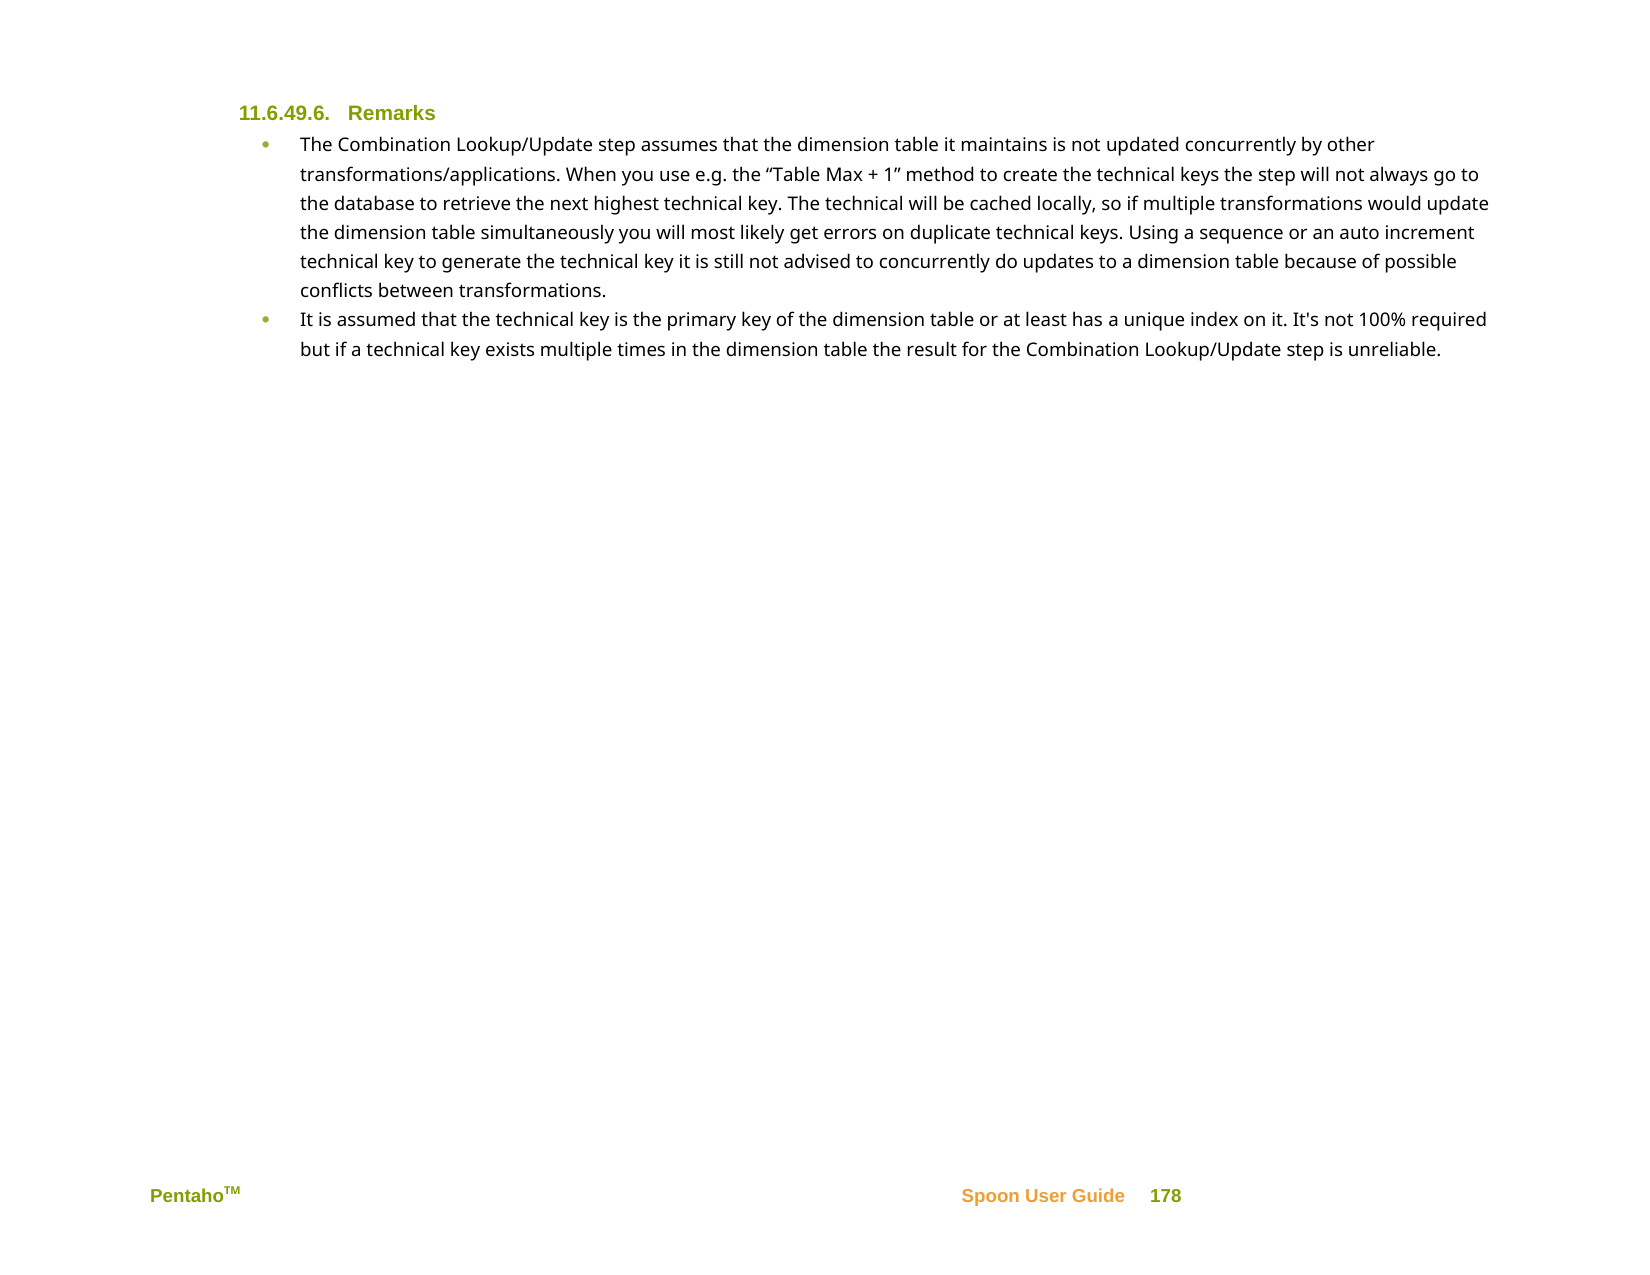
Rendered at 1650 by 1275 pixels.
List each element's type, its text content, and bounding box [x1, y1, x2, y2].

list The Combination Lookup/Update step assumes that the dimension table it maintains is not updated concurrently by other transformations/applications. When you use e.g. the “Table Max + 1” method to create the technical keys the step will not always go to the database to retrieve the next highest technical key. The technical will be cached locally, so if multiple transformations would update the dimension table simultaneously you will most likely get errors on duplicate technical keys. Using a sequence or an auto increment technical key to generate the technical key it is still not advised to concurrently do updates to a dimension table because of possible conflicts between transformations. [262, 128, 1500, 303]
subtitle Remarks [239, 93, 1500, 128]
list It is assumed that the technical key is the primary key of the dimension table or at least has a unique index on it. It's not 100% required but if a technical key exists multiple times in the dimension table the result for the Combination Lookup/Update step is unreliable. [262, 303, 1500, 362]
